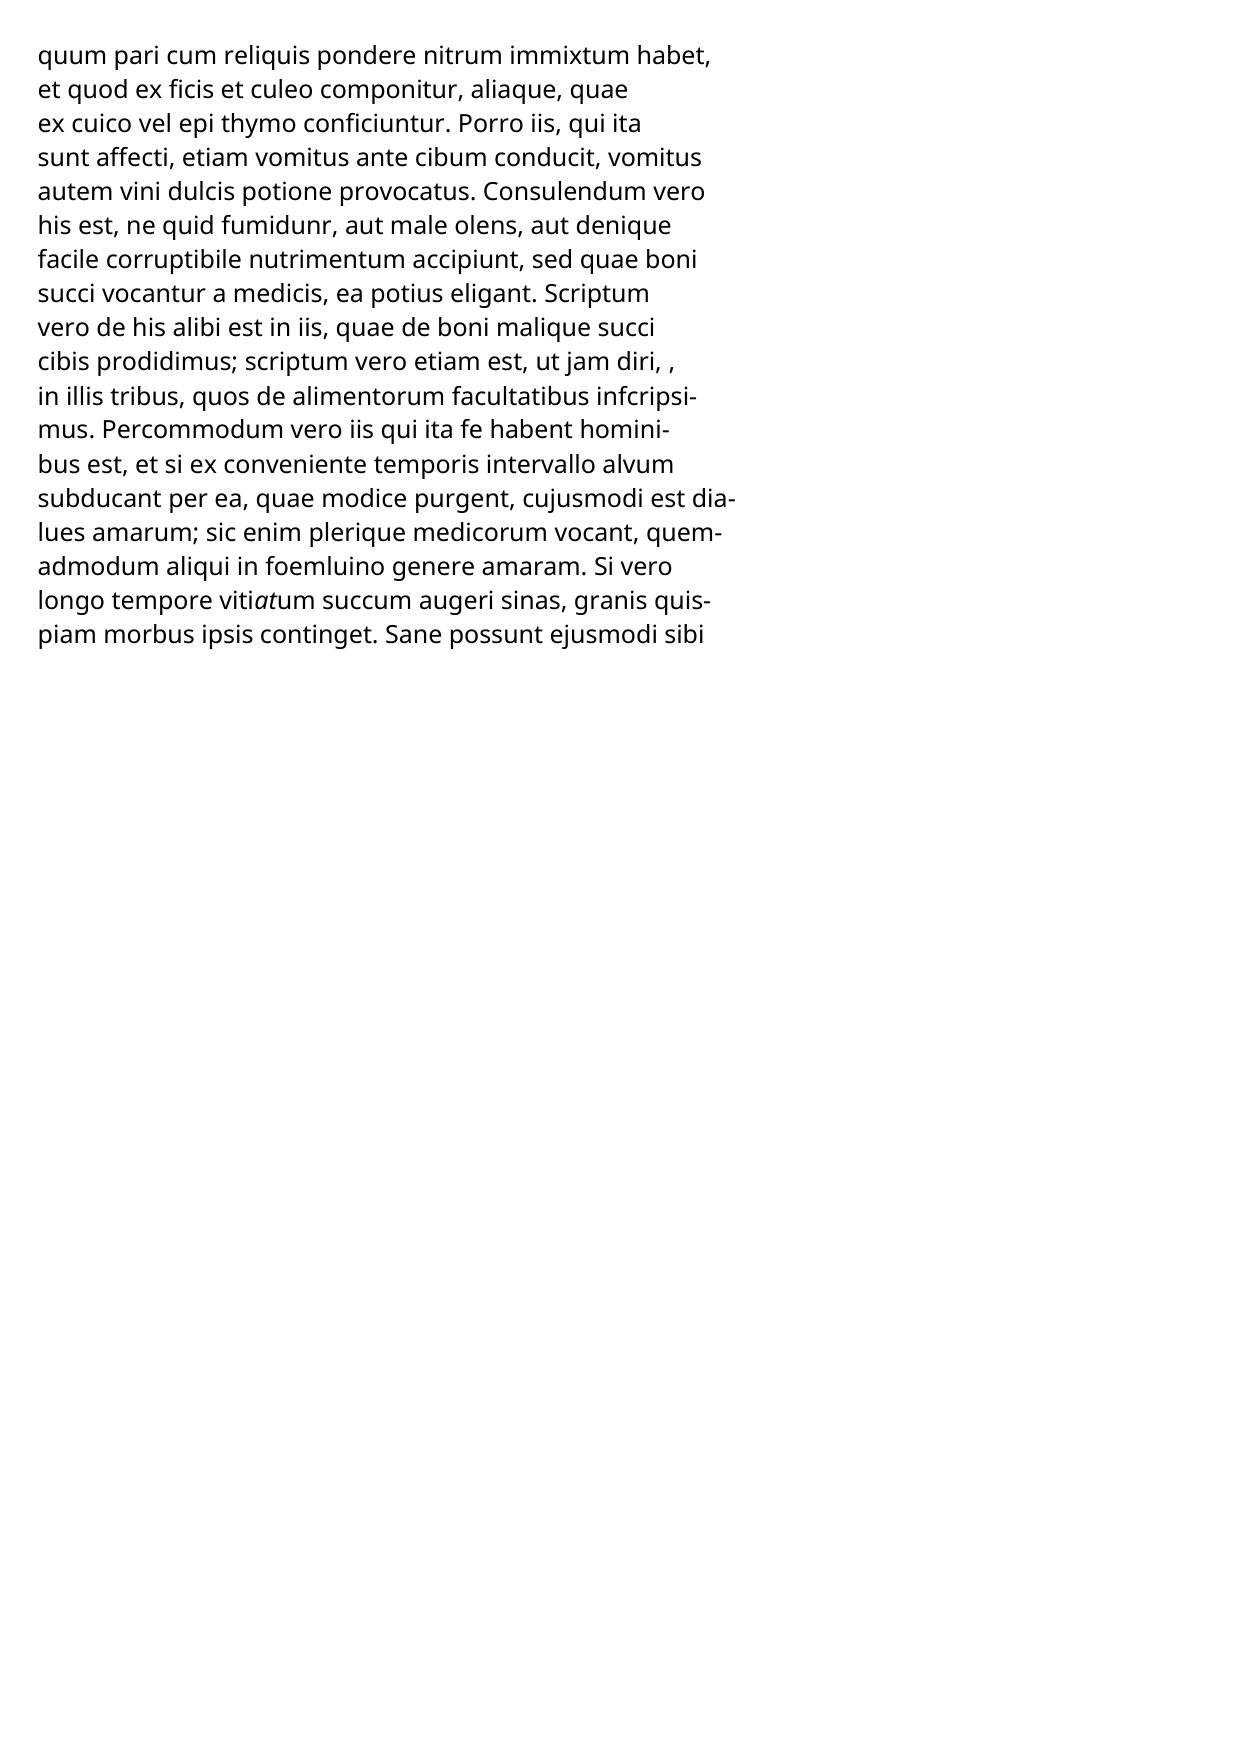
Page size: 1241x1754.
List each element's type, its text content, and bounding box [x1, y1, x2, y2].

text quum pari cum reliquis pondere nitrum immixtum habet, et quod ex ficis et culeo componitur, aliaque, quae ex cuico vel epi thymo conficiuntur. Porro iis, qui ita sunt affecti, etiam vomitus ante cibum conducit, vomitus autem vini dulcis potione provocatus. Consulendum vero his est, ne quid fumidunr, aut male olens, aut denique facile corruptibile nutrimentum accipiunt, sed quae boni succi vocantur a medicis, ea potius eligant. Scriptum vero de his alibi est in iis, quae de boni malique succi cibis prodidimus; scriptum vero etiam est, ut jam diri, , in illis tribus, quos de alimentorum facultatibus infcripsi- mus. Percommodum vero iis qui ita fe habent homini- bus est, et si ex conveniente temporis intervallo alvum subducant per ea, quae modice purgent, cujusmodi est dia- lues amarum; sic enim plerique medicorum vocant, quem- admodum aliqui in foemluino genere amaram. Si vero longo tempore vitiatum succum augeri sinas, granis quis- piam morbus ipsis continget. Sane possunt ejusmodi sibi [37, 37, 1203, 651]
